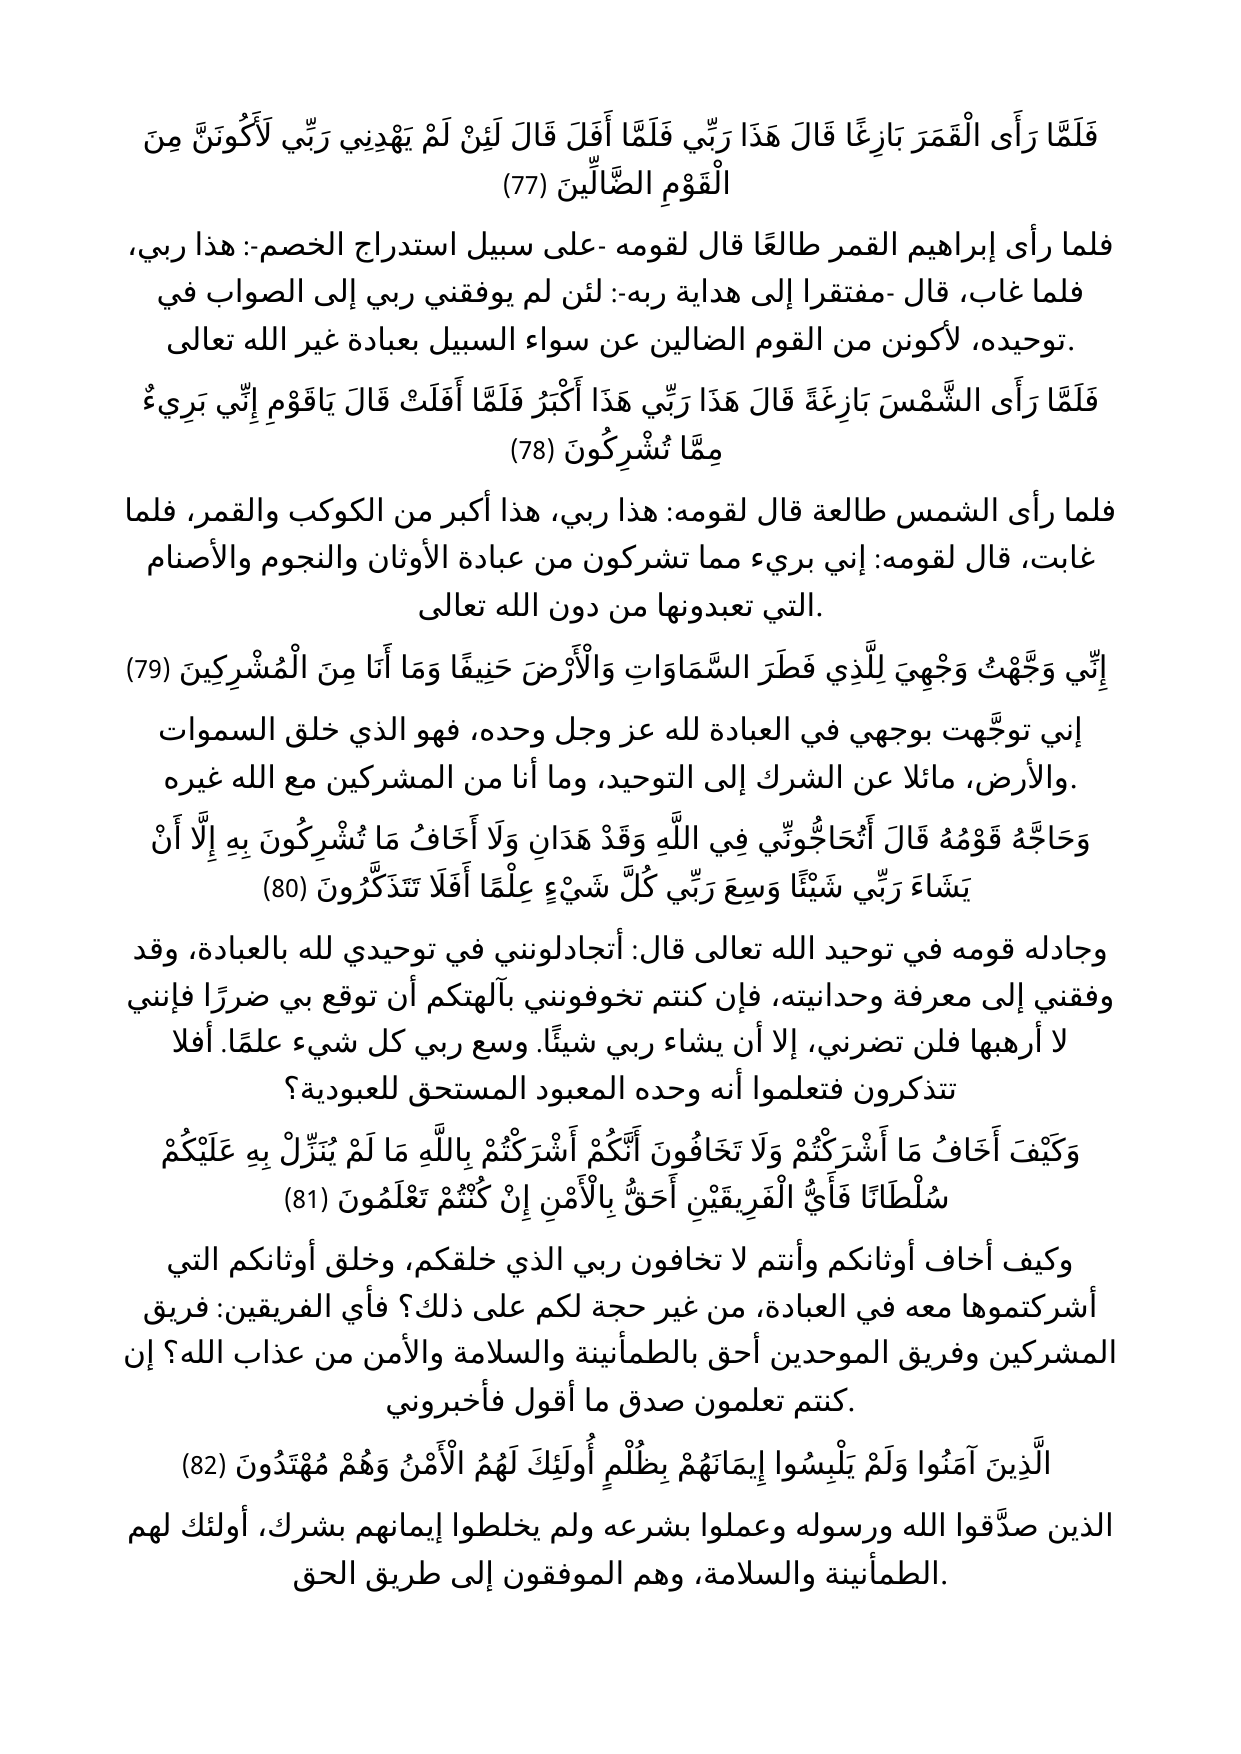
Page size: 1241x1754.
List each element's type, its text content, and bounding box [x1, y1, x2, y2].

text فَلَمَّا رَأَى الشَّمْسَ بَازِغَةً قَالَ هَذَا رَبِّي هَذَا أَكْبَرُ فَلَمَّا أَفَلَتْ قَالَ يَاقَوْمِ إِنِّي بَرِيءٌ مِمَّا تُشْرِكُونَ (78) [118, 384, 1122, 472]
text وَحَاجَّهُ قَوْمُهُ قَالَ أَتُحَاجُّونِّي فِي اللَّهِ وَقَدْ هَدَانِ وَلَا أَخَافُ مَا تُشْرِكُونَ بِهِ إِلَّا أَنْ يَشَاءَ رَبِّي شَيْئًا وَسِعَ رَبِّي كُلَّ شَيْءٍ عِلْمًا أَفَلَا تَتَذَكَّرُونَ (80) [118, 822, 1122, 910]
text إِنِّي وَجَّهْتُ وَجْهِيَ لِلَّذِي فَطَرَ السَّمَاوَاتِ وَالْأَرْضَ حَنِيفًا وَمَا أَنَا مِنَ الْمُشْرِكِينَ (79) [118, 649, 1122, 691]
text الَّذِينَ آمَنُوا وَلَمْ يَلْبِسُوا إِيمَانَهُمْ بِظُلْمٍ أُولَئِكَ لَهُمُ الْأَمْنُ وَهُمْ مُهْتَدُونَ (82) [118, 1445, 1122, 1487]
text إني توجَّهت بوجهي في العبادة لله عز وجل وحده، فهو الذي خلق السموات والأرض، مائلا عن الشرك إلى التوحيد، وما أنا من المشركين مع الله غيره. [118, 712, 1122, 801]
text فلما رأى الشمس طالعة قال لقومه: هذا ربي، هذا أكبر من الكوكب والقمر، فلما غابت، قال لقومه: إني بريء مما تشركون من عبادة الأوثان والنجوم والأصنام التي تعبدونها من دون الله تعالى. [118, 493, 1122, 629]
text فَلَمَّا رَأَى الْقَمَرَ بَازِغًا قَالَ هَذَا رَبِّي فَلَمَّا أَفَلَ قَالَ لَئِنْ لَمْ يَهْدِنِي رَبِّي لَأَكُونَنَّ مِنَ الْقَوْمِ الضَّالِّينَ (77) [118, 118, 1122, 207]
text فلما رأى إبراهيم القمر طالعًا قال لقومه -على سبيل استدراج الخصم-: هذا ربي، فلما غاب، قال -مفتقرا إلى هداية ربه-: لئن لم يوفقني ربي إلى الصواب في توحيده، لأكونن من القوم الضالين عن سواء السبيل بعبادة غير الله تعالى. [118, 228, 1122, 363]
text وجادله قومه في توحيد الله تعالى قال: أتجادلونني في توحيدي لله بالعبادة، وقد وفقني إلى معرفة وحدانيته، فإن كنتم تخوفونني بآلهتكم أن توقع بي ضررًا فإنني لا أرهبها فلن تضرني، إلا أن يشاء ربي شيئًا. وسع ربي كل شيء علمًا. أفلا تتذكرون فتعلموا أنه وحده المعبود المستحق للعبودية؟ [118, 931, 1122, 1112]
text وكيف أخاف أوثانكم وأنتم لا تخافون ربي الذي خلقكم، وخلق أوثانكم التي أشركتموها معه في العبادة، من غير حجة لكم على ذلك؟ فأي الفريقين: فريق المشركين وفريق الموحدين أحق بالطمأنينة والسلامة والأمن من عذاب الله؟ إن كنتم تعلمون صدق ما أقول فأخبروني. [118, 1242, 1122, 1424]
text الذين صدَّقوا الله ورسوله وعملوا بشرعه ولم يخلطوا إيمانهم بشرك، أولئك لهم الطمأنينة والسلامة، وهم الموفقون إلى طريق الحق. [118, 1508, 1122, 1597]
text وَكَيْفَ أَخَافُ مَا أَشْرَكْتُمْ وَلَا تَخَافُونَ أَنَّكُمْ أَشْرَكْتُمْ بِاللَّهِ مَا لَمْ يُنَزِّلْ بِهِ عَلَيْكُمْ سُلْطَانًا فَأَيُّ الْفَرِيقَيْنِ أَحَقُّ بِالْأَمْنِ إِنْ كُنْتُمْ تَعْلَمُونَ (81) [118, 1133, 1122, 1222]
